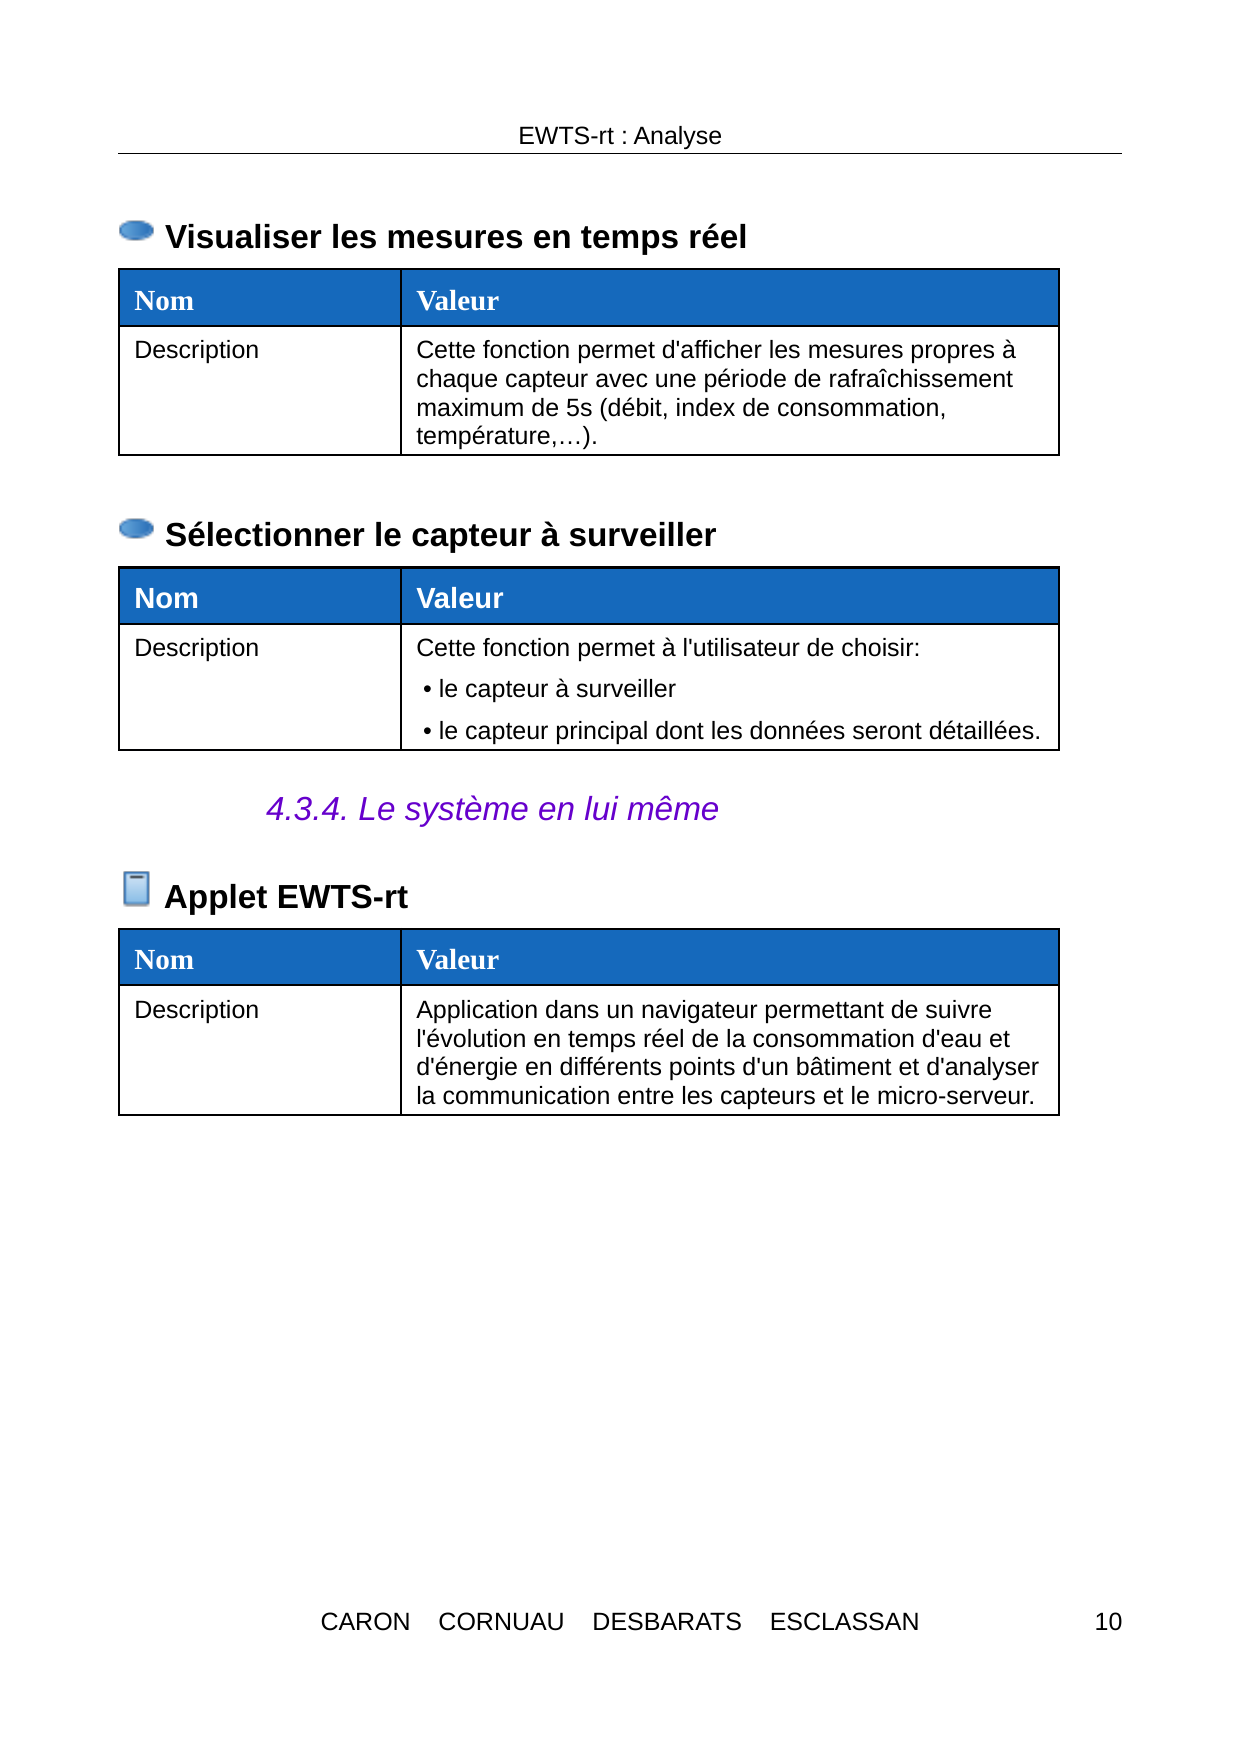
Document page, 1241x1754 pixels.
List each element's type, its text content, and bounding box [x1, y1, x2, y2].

picture [118, 509, 156, 547]
table_header Nom [120, 930, 400, 984]
table_cell Description [120, 986, 400, 1114]
subtitle Applet EWTS-rt [118, 871, 1122, 915]
table_cell Application dans un navigateur permettant de suivre l'évolution en temps réel de la consommation d'eau et d'énergie en différents points d'un bâtiment et d'analyser la communication entre les capteurs et le micro-serveur. [402, 986, 1058, 1114]
table_cell Cette fonction permet d'afficher les mesures propres à chaque capteur avec une période de rafraîchissement maximum de 5s (débit, index de consommation, température,…). [402, 327, 1058, 454]
table_header Valeur [402, 270, 1058, 325]
table_header Valeur [402, 930, 1058, 984]
subtitle Visualiser les mesures en temps réel [118, 211, 1122, 256]
table_header Nom [120, 270, 400, 325]
picture [118, 870, 156, 909]
table_header Valeur [402, 569, 1058, 623]
subtitle Sélectionner le capteur à surveiller [118, 509, 1122, 554]
table_header Nom [120, 569, 400, 623]
picture [118, 211, 156, 249]
table_cell Description [120, 327, 400, 454]
text 4.3.4. Le système en lui même [118, 789, 1122, 827]
table_cell Description [120, 625, 400, 749]
table_cell Cette fonction permet à l'utilisateur de choisir: • le capteur à surveiller • le capteur principal dont les données seront détaillées. [402, 625, 1058, 749]
